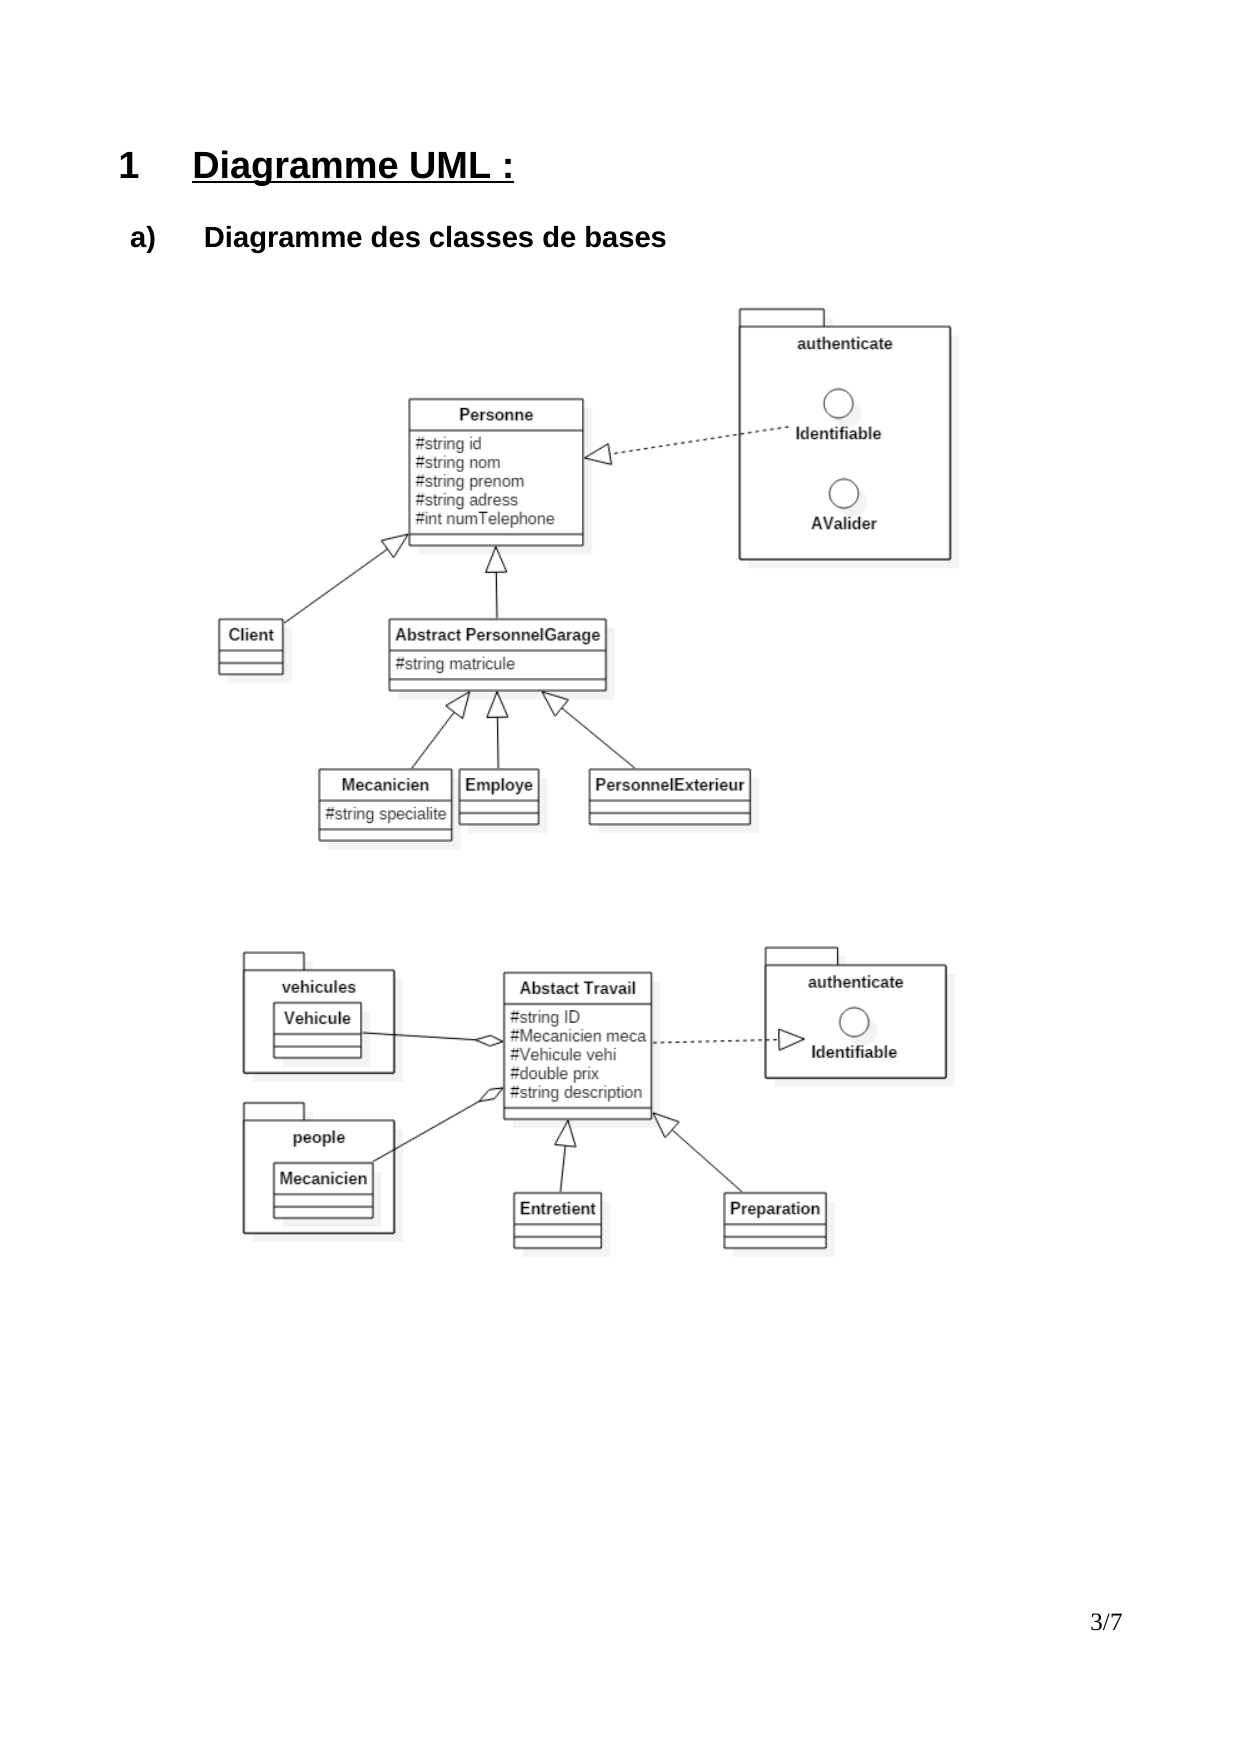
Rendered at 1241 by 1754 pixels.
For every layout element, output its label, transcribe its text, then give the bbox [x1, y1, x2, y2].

subtitle Diagramme des classes de bases [130, 220, 1122, 254]
picture [199, 909, 986, 1277]
subtitle Diagramme UML : [118, 143, 1122, 187]
picture [153, 258, 979, 857]
